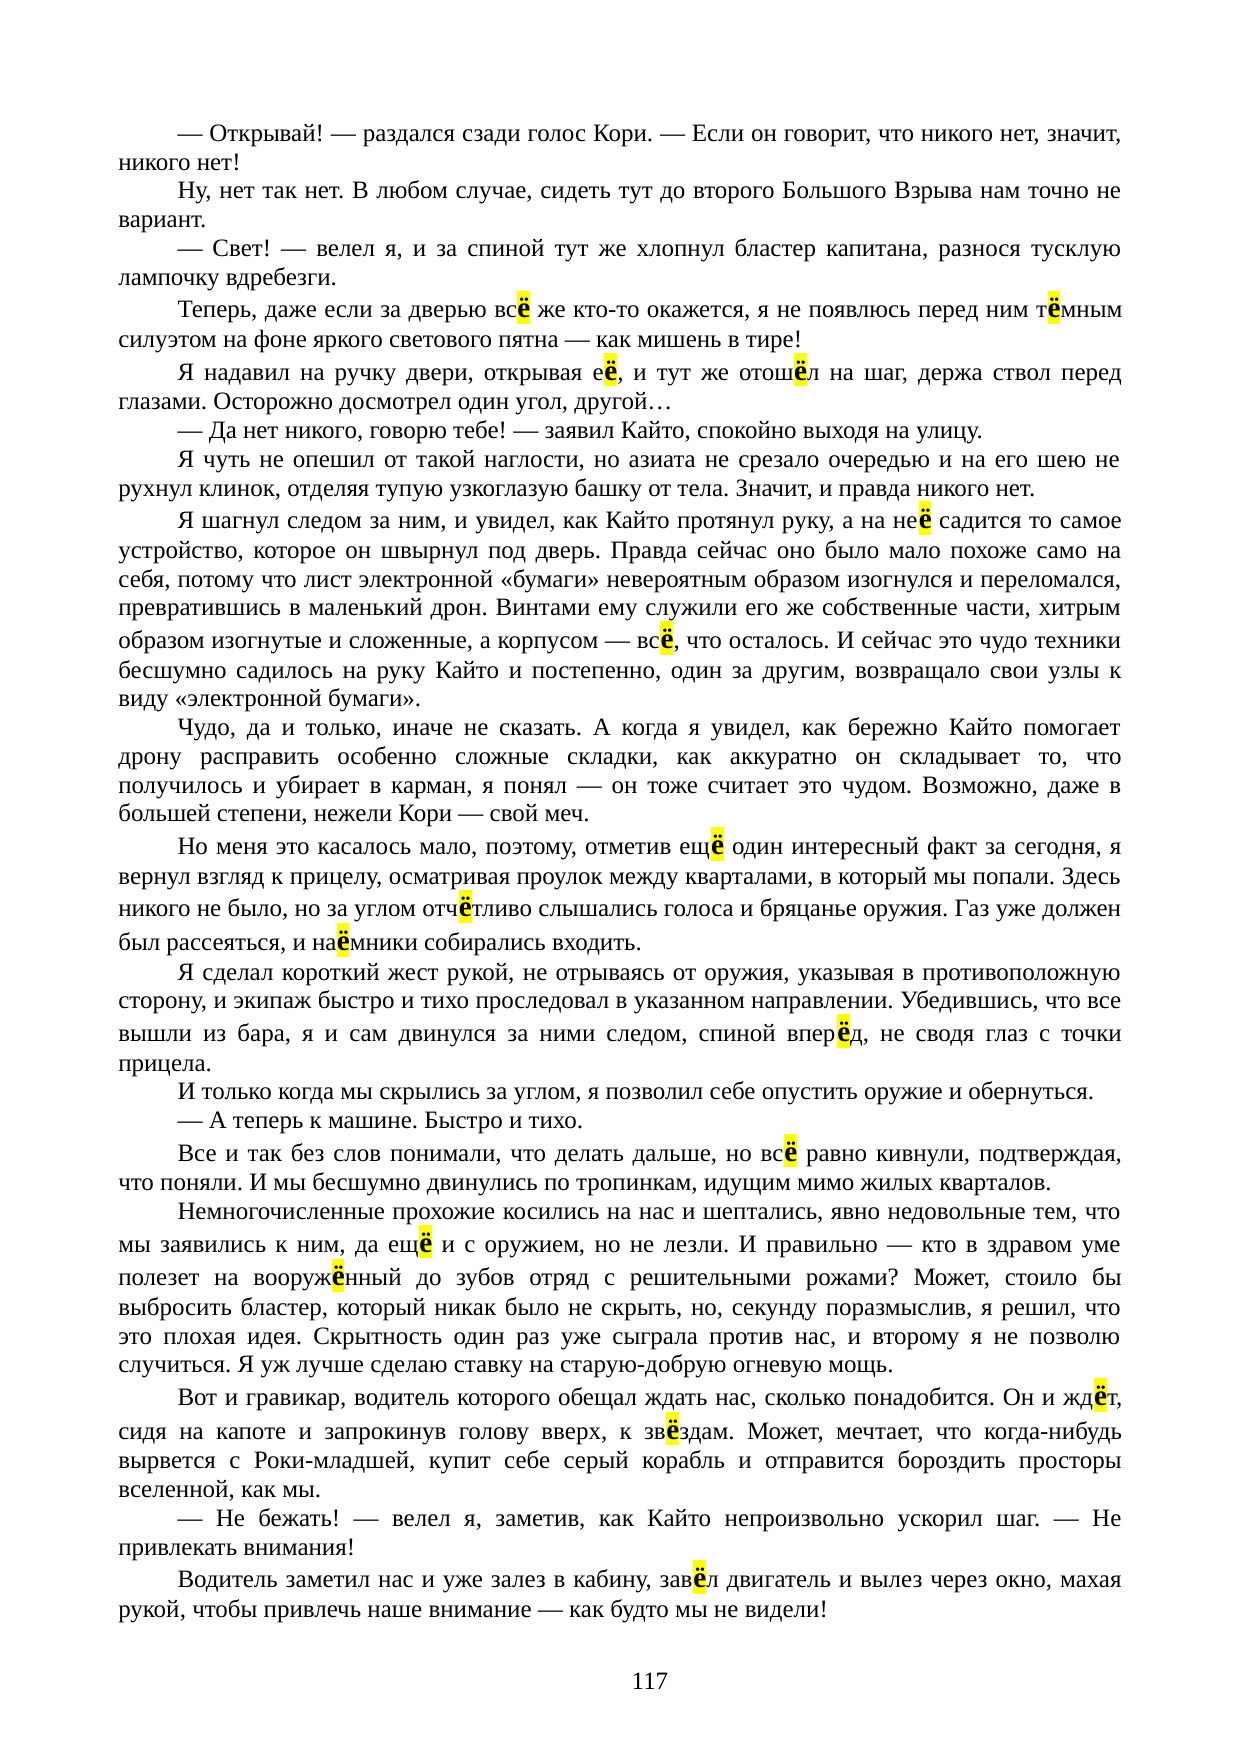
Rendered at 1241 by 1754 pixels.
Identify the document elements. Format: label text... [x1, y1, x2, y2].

text Я сделал короткий жест рукой, не отрываясь от оружия, указывая в противоположную сторону, и экипаж быстро и тихо проследовал в указанном направлении. Убедившись, что все вышли из бара, я и сам двинулся за ними следом, спиной вперёд, не сводя глаз с точки прицела. [118, 957, 1122, 1076]
text Теперь, даже если за дверью всё же кто-то окажется, я не появлюсь перед ним тёмным силуэтом на фоне яркого светового пятна — как мишень в тире! [118, 291, 1122, 353]
text — Свет! — велел я, и за спиной тут же хлопнул бластер капитана, разнося тусклую лампочку вдребезги. [118, 233, 1122, 291]
text Я чуть не опешил от такой наглости, но азиата не срезало очередью и на его шею не рухнул клинок, отделяя тупую узкоглазую башку от тела. Значит, и правда никого нет. [118, 444, 1122, 501]
text — А теперь к машине. Быстро и тихо. [118, 1105, 1122, 1134]
text Водитель заметил нас и уже залез в кабину, завёл двигатель и вылез через окно, махая рукой, чтобы привлечь наше внимание — как будто мы не видели! [118, 1560, 1122, 1623]
text Ну, нет так нет. В любом случае, сидеть тут до второго Большого Взрыва нам точно не вариант. [118, 176, 1122, 233]
text — Да нет никого, говорю тебе! — заявил Кайто, спокойно выходя на улицу. [118, 415, 1122, 444]
text Но меня это касалось мало, поэтому, отметив ещё один интересный факт за сегодня, я вернул взгляд к прицелу, осматривая проулок между кварталами, в который мы попали. Здесь никого не было, но за углом отчётливо слышались голоса и бряцанье оружия. Газ уже должен был рассеяться, и наёмники собирались входить. [118, 827, 1122, 957]
text И только когда мы скрылись за углом, я позволил себе опустить оружие и обернуться. [118, 1076, 1122, 1105]
text Немногочисленные прохожие косились на нас и шептались, явно недовольные тем, что мы заявились к ним, да ещё и с оружием, но не лезли. И правильно — кто в здравом уме полезет на вооружённый до зубов отряд с решительными рожами? Может, стоило бы выбросить бластер, который никак было не скрыть, но, секунду поразмыслив, я решил, что это плохая идея. Скрытность один раз уже сыграла против нас, и второму я не позволю случиться. Я уж лучше сделаю ставку на старую-добрую огневую мощь. [118, 1196, 1122, 1378]
text — Открывай! — раздался сзади голос Кори. — Если он говорит, что никого нет, значит, никого нет! [118, 118, 1122, 176]
text Все и так без слов понимали, что делать дальше, но всё равно кивнули, подтверждая, что поняли. И мы бесшумно двинулись по тропинкам, идущим мимо жилых кварталов. [118, 1134, 1122, 1196]
text Чудо, да и только, иначе не сказать. А когда я увидел, как бережно Кайто помогает дрону расправить особенно сложные складки, как аккуратно он складывает то, что получилось и убирает в карман, я понял — он тоже считает это чудом. Возможно, даже в большей степени, нежели Кори — свой меч. [118, 712, 1122, 827]
text Я шагнул следом за ним, и увидел, как Кайто протянул руку, а на неё садится то самое устройство, которое он швырнул под дверь. Правда сейчас оно было мало похоже само на себя, потому что лист электронной «бумаги» невероятным образом изогнулся и переломался, превратившись в маленький дрон. Винтами ему служили его же собственные части, хитрым образом изогнутые и сложенные, а корпусом — всё, что осталось. И сейчас это чудо техники бесшумно садилось на руку Кайто и постепенно, один за другим, возвращало свои узлы к виду «электронной бумаги». [118, 501, 1122, 712]
text Я надавил на ручку двери, открывая её, и тут же отошёл на шаг, держа ствол перед глазами. Осторожно досмотрел один угол, другой… [118, 353, 1122, 415]
text Вот и гравикар, водитель которого обещал ждать нас, сколько понадобится. Он и ждёт, сидя на капоте и запрокинув голову вверх, к звёздам. Может, мечтает, что когда-нибудь вырвется с Роки-младшей, купит себе серый корабль и отправится бороздить просторы вселенной, как мы. [118, 1378, 1122, 1503]
text — Не бежать! — велел я, заметив, как Кайто непроизвольно ускорил шаг. — Не привлекать внимания! [118, 1503, 1122, 1560]
